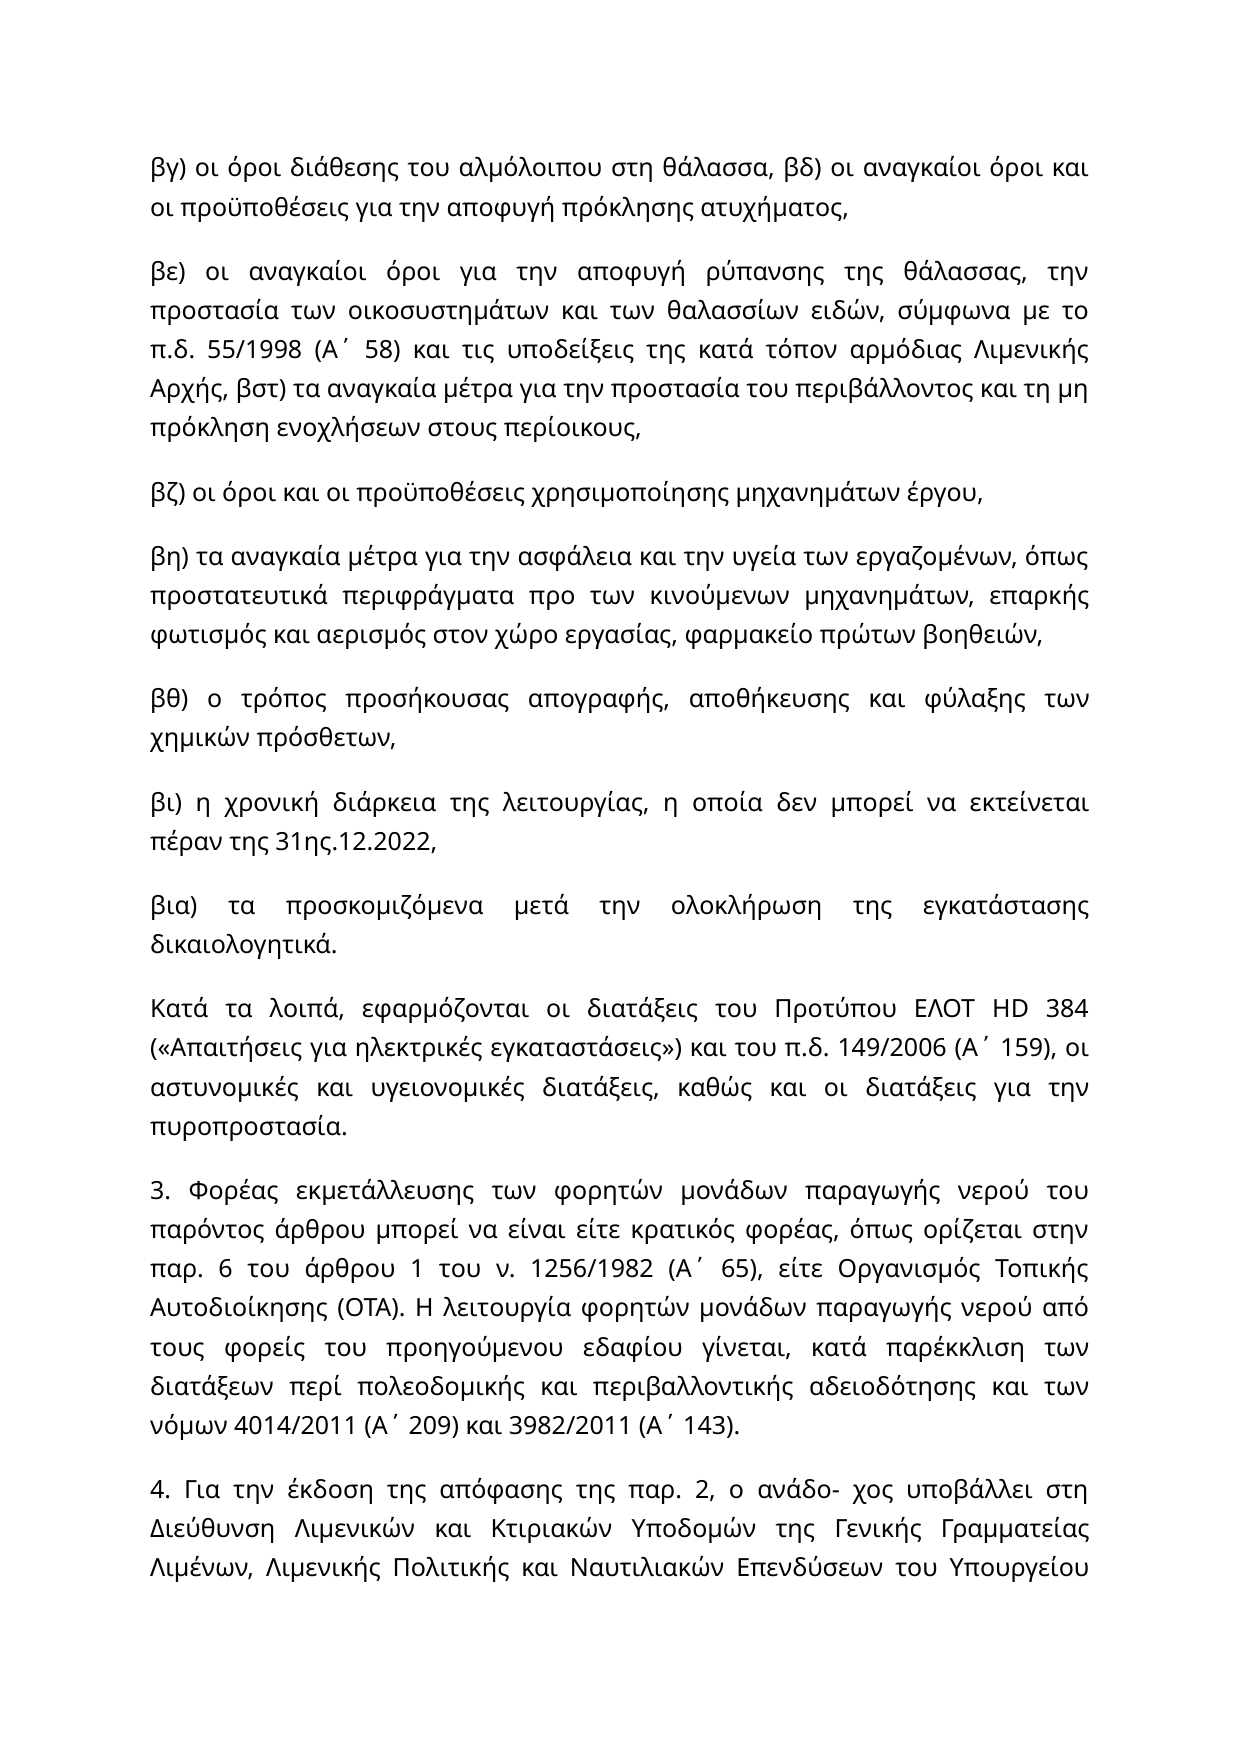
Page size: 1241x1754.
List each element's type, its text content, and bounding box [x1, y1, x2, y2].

text 4. Για την έκδοση της απόφασης της παρ. 2, ο ανάδο- χος υποβάλλει στη Διεύθυνση Λιμενικών και Κτιριακών Υποδομών της Γενικής Γραμματείας Λιμένων, Λιμενικής Πολιτικής και Ναυτιλιακών Επενδύσεων του Υπουργείου [150, 1472, 1090, 1584]
text βι) η χρονική διάρκεια της λειτουργίας, η οποία δεν μπορεί να εκτείνεται πέραν της 31ης.12.2022, [150, 784, 1090, 857]
text 3. Φορέας εκμετάλλευσης των φορητών μονάδων παραγωγής νερού του παρόντος άρθρου μπορεί να είναι είτε κρατικός φορέας, όπως ορίζεται στην παρ. 6 του άρθρου 1 του ν. 1256/1982 (Α΄ 65), είτε Οργανισμός Τοπικής Αυτοδιοίκησης (ΟΤΑ). Η λειτουργία φορητών μονάδων παραγωγής νερού από τους φορείς του προηγούμενου εδαφίου γίνεται, κατά παρέκκλιση των διατάξεων περί πολεοδομικής και περιβαλλοντικής αδειοδότησης και των νόμων 4014/2011 (Α΄ 209) και 3982/2011 (Α΄ 143). [150, 1172, 1090, 1442]
text βη) τα αναγκαία μέτρα για την ασφάλεια και την υγεία των εργαζομένων, όπως προστατευτικά περιφράγματα προ των κινούμενων μηχανημάτων, επαρκής φωτισμός και αερισμός στον χώρο εργασίας, φαρμακείο πρώτων βοηθειών, [150, 538, 1090, 651]
text βια) τα προσκομιζόμενα μετά την ολοκλήρωση της εγκατάστασης δικαιολογητικά. [150, 887, 1090, 961]
text βζ) οι όροι και οι προϋποθέσεις χρησιμοποίησης μηχανημάτων έργου, [150, 474, 1090, 508]
text Κατά τα λοιπά, εφαρμόζονται οι διατάξεις του Προτύπου ΕΛΟΤ HD 384 («Απαιτήσεις για ηλεκτρικές εγκαταστάσεις») και του π.δ. 149/2006 (Α΄ 159), οι αστυνομικές και υγειονομικές διατάξεις, καθώς και οι διατάξεις για την πυροπροστασία. [150, 991, 1090, 1142]
text βθ) ο τρόπος προσήκουσας απογραφής, αποθήκευσης και φύλαξης των χημικών πρόσθετων, [150, 681, 1090, 754]
text βγ) οι όροι διάθεσης του αλμόλοιπου στη θάλασσα, βδ) οι αναγκαίοι όροι και οι προϋποθέσεις για την αποφυγή πρόκλησης ατυχήματος, [150, 150, 1090, 223]
text βε) οι αναγκαίοι όροι για την αποφυγή ρύπανσης της θάλασσας, την προστασία των οικοσυστημάτων και των θαλασσίων ειδών, σύμφωνα με το π.δ. 55/1998 (Α΄ 58) και τις υποδείξεις της κατά τόπον αρμόδιας Λιμενικής Αρχής, βστ) τα αναγκαία μέτρα για την προστασία του περιβάλλοντος και τη μη πρόκληση ενοχλήσεων στους περίοικους, [150, 253, 1090, 444]
